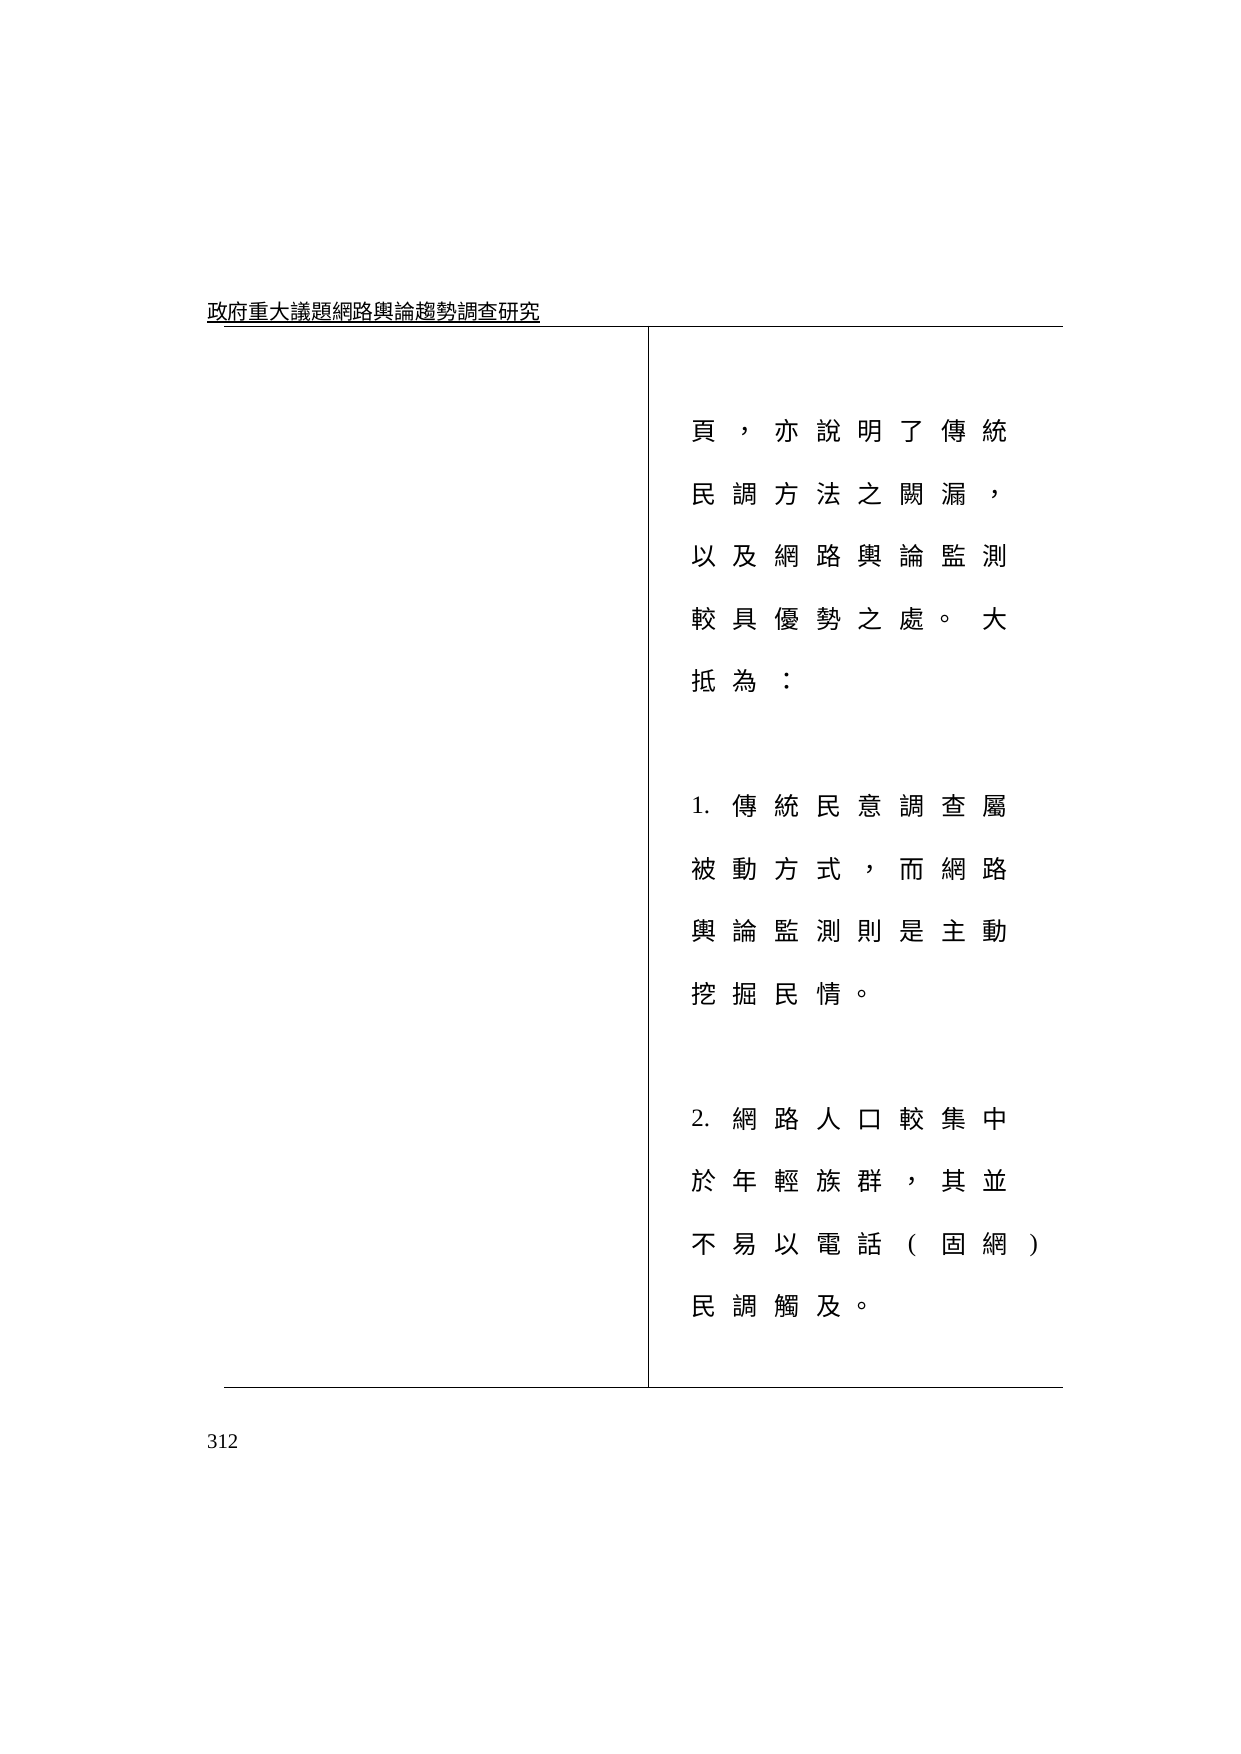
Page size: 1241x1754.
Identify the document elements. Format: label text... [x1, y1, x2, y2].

table_cell 頁，亦說明了傳統民調方法之闕漏，以及網路輿論監測較具優勢之處。大抵為： 1. 傳統民意調查屬被動方式，而網路輿論監測則是主動挖掘民情。 2. 網路人口較集中於年輕族群，其並不易以電話(固網)民調觸及。 [649, 327, 1062, 1387]
table_cell [224, 327, 648, 1387]
